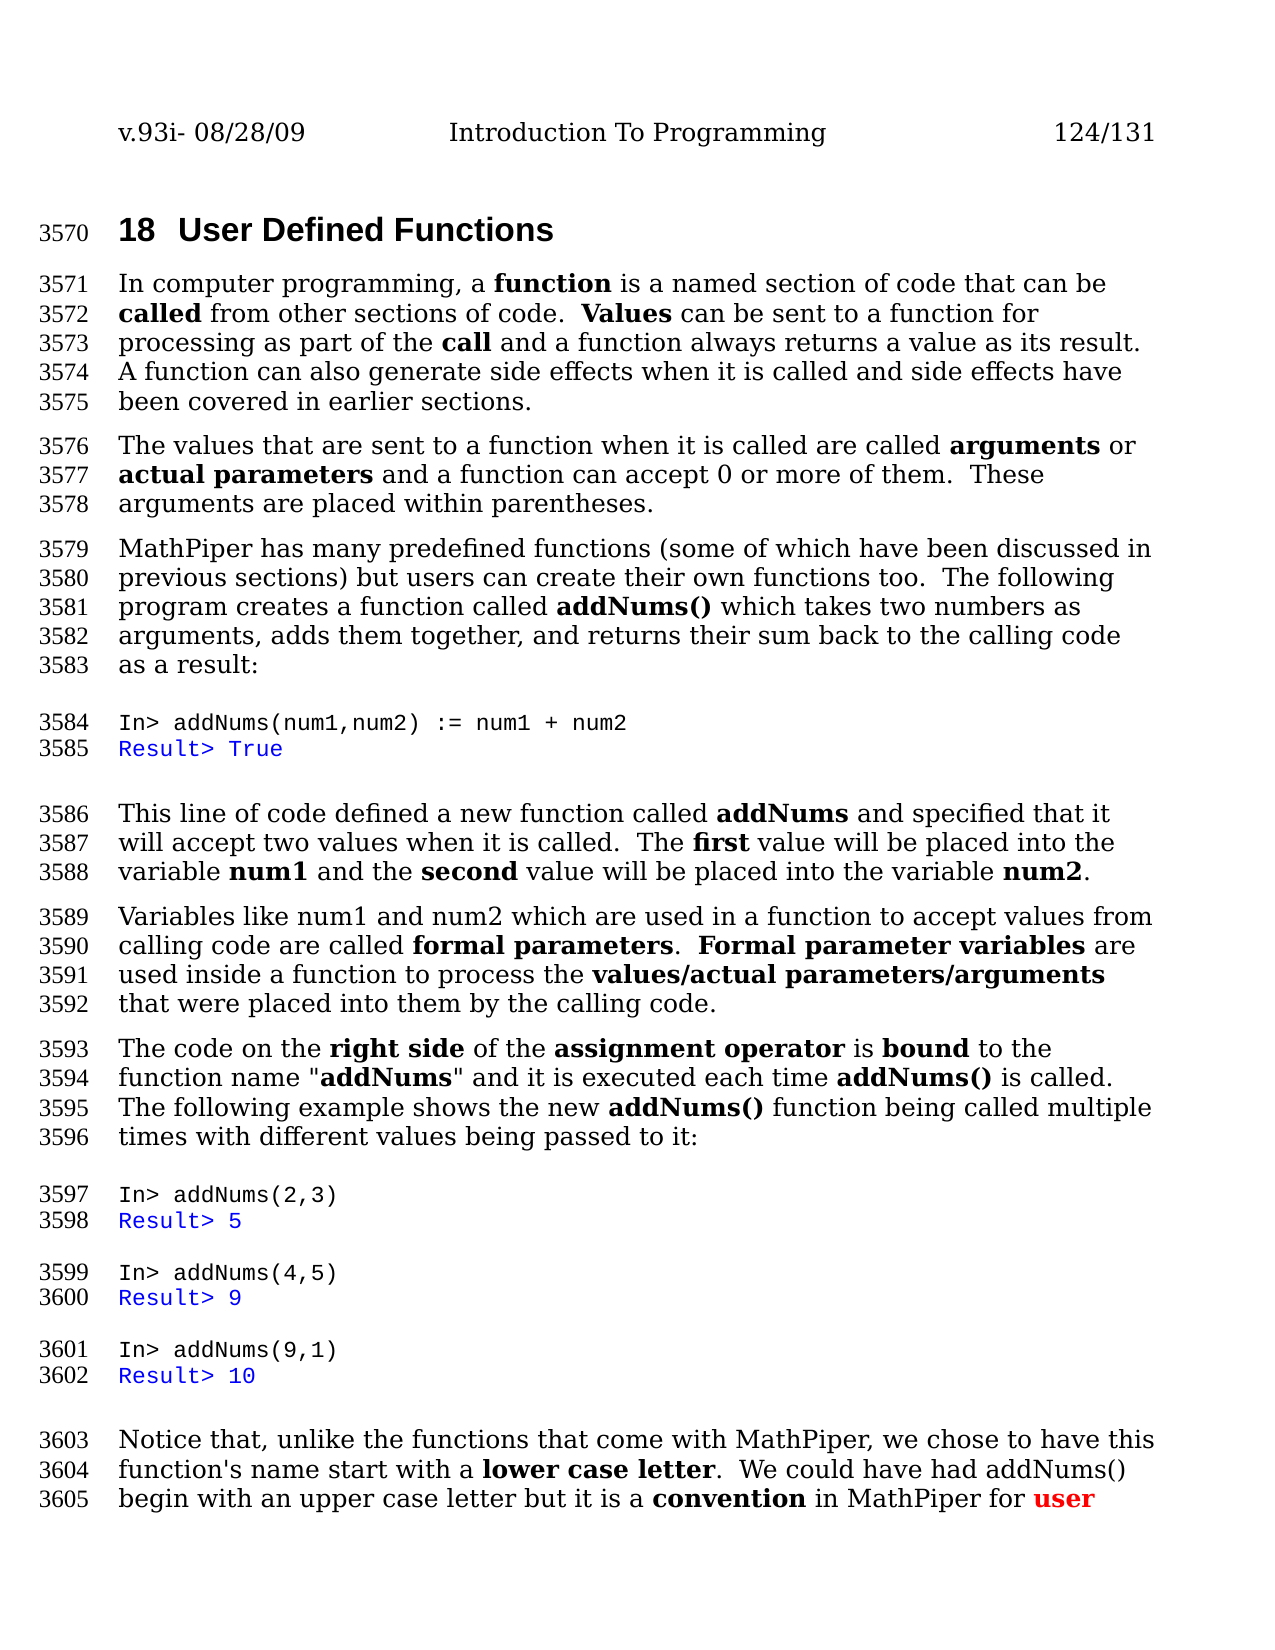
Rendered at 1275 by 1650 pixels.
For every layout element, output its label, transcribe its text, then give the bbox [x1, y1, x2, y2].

text The code on the right side of the assignment operator is bound to the function name "addNums" and it is executed each time addNums() is called. The following example shows the new addNums() function being called multiple times with different values being passed to it: [118, 1034, 1157, 1151]
text MathPiper has many predefined functions (some of which have been discussed in previous sections) but users can create their own functions too. The following program creates a function called addNums() which takes two numbers as arguments, adds them together, and returns their sum back to the calling code as a result: [118, 534, 1157, 680]
text In> addNums(4,5) [118, 1261, 1157, 1287]
text In> addNums(2,3) [118, 1183, 1157, 1209]
text Result> True [118, 738, 1157, 764]
text This line of code defined a new function called addNums and specified that it will accept two values when it is called. The first value will be placed into the variable num1 and the second value will be placed into the variable num2. [118, 798, 1157, 887]
text In> addNums(9,1) [118, 1339, 1157, 1364]
subtitle User Defined Functions [118, 210, 1157, 248]
text Result> 9 [118, 1287, 1157, 1313]
text Notice that, unlike the functions that come with MathPiper, we chose to have this function's name start with a lower case letter. We could have had addNums() begin with an upper case letter but it is a convention in MathPiper for user [118, 1425, 1157, 1513]
text Result> 5 [118, 1209, 1157, 1235]
text The values that are sent to a function when it is called are called arguments or actual parameters and a function can accept 0 or more of them. These arguments are placed within parentheses. [118, 431, 1157, 519]
text Variables like num1 and num2 which are used in a function to accept values from calling code are called formal parameters. Formal parameter variables are used inside a function to process the values/actual parameters/arguments that were placed into them by the calling code. [118, 902, 1157, 1019]
text In computer programming, a function is a named section of code that can be called from other sections of code. Values can be sent to a function for processing as part of the call and a function always returns a value as its result. A function can also generate side effects when it is called and side effects have been covered in earlier sections. [118, 269, 1157, 416]
text Result> 10 [118, 1364, 1157, 1391]
text In> addNums(num1,num2) := num1 + num2 [118, 712, 1157, 738]
